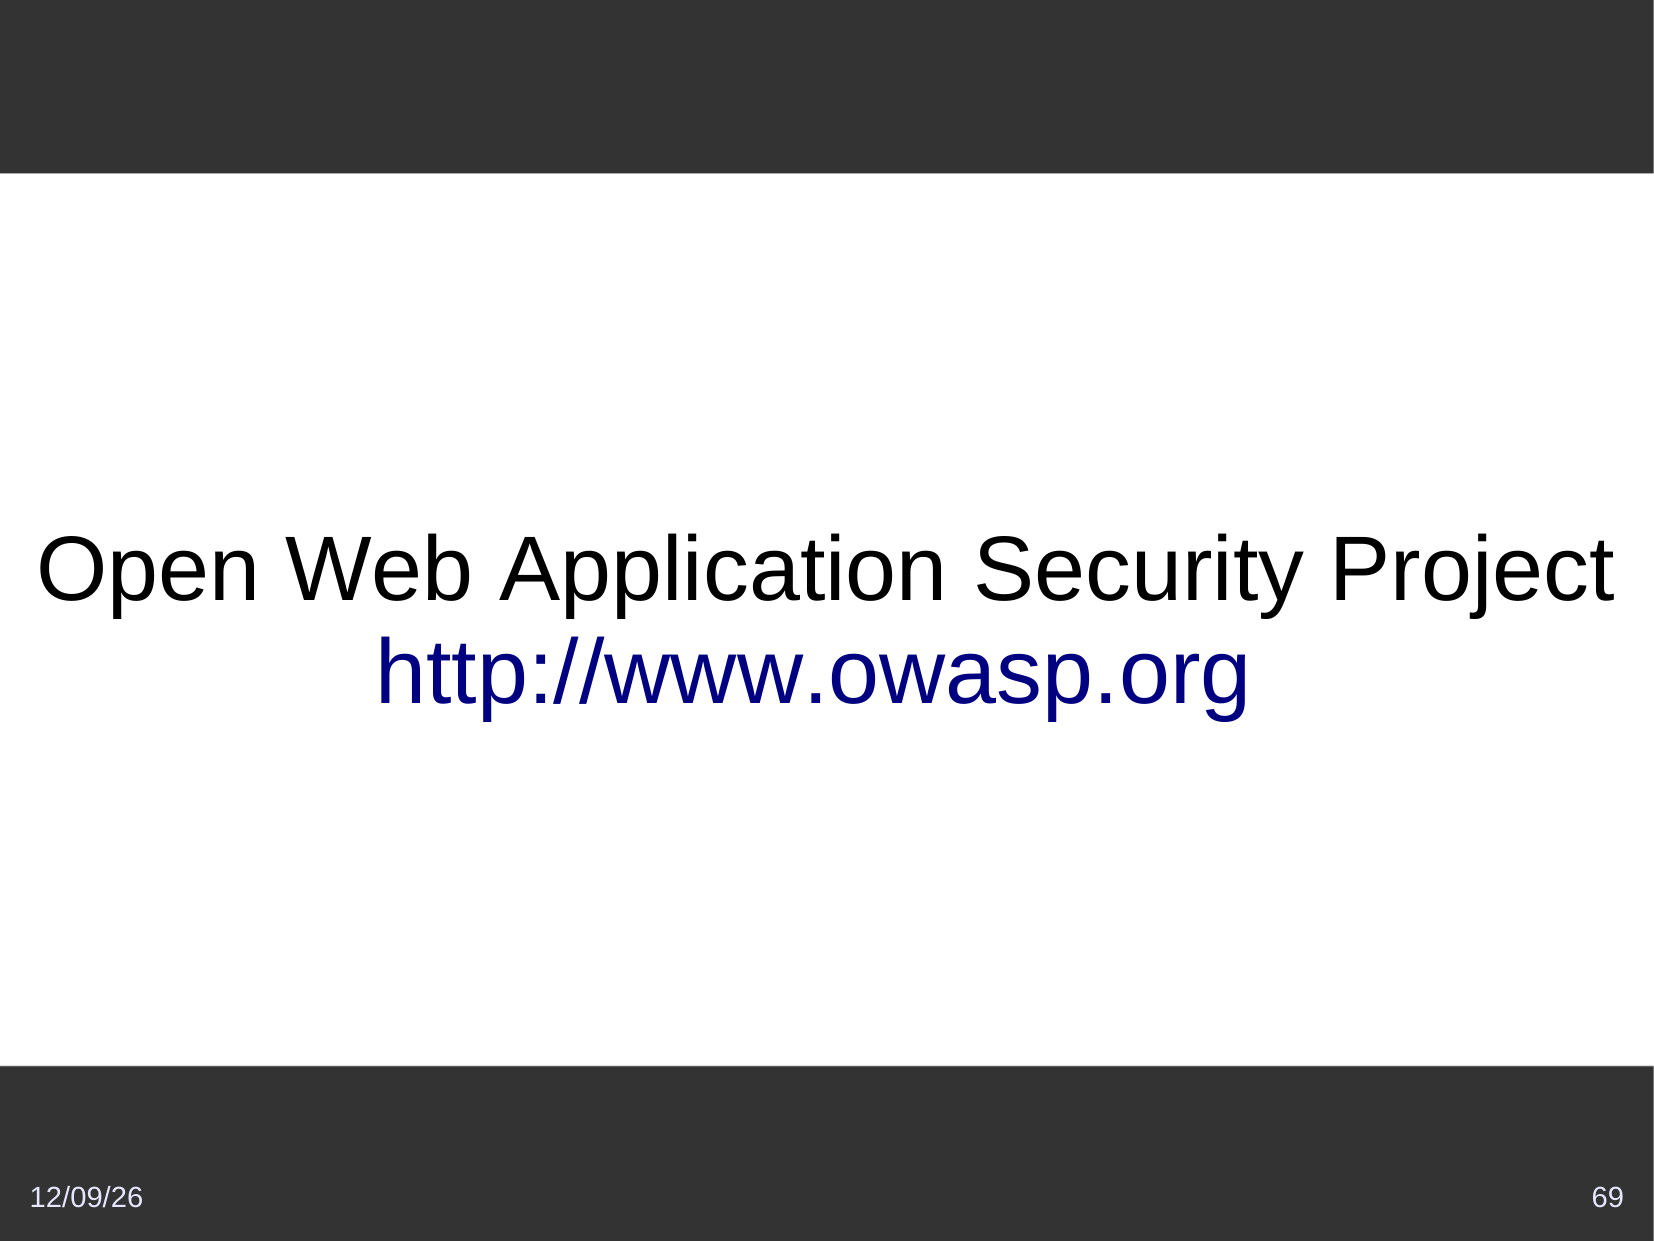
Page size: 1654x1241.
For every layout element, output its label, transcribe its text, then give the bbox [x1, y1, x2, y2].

picture [0, 0, 1654, 1241]
subtitle Open Web Application Security Project http://www.owasp.org [29, 214, 1625, 1027]
